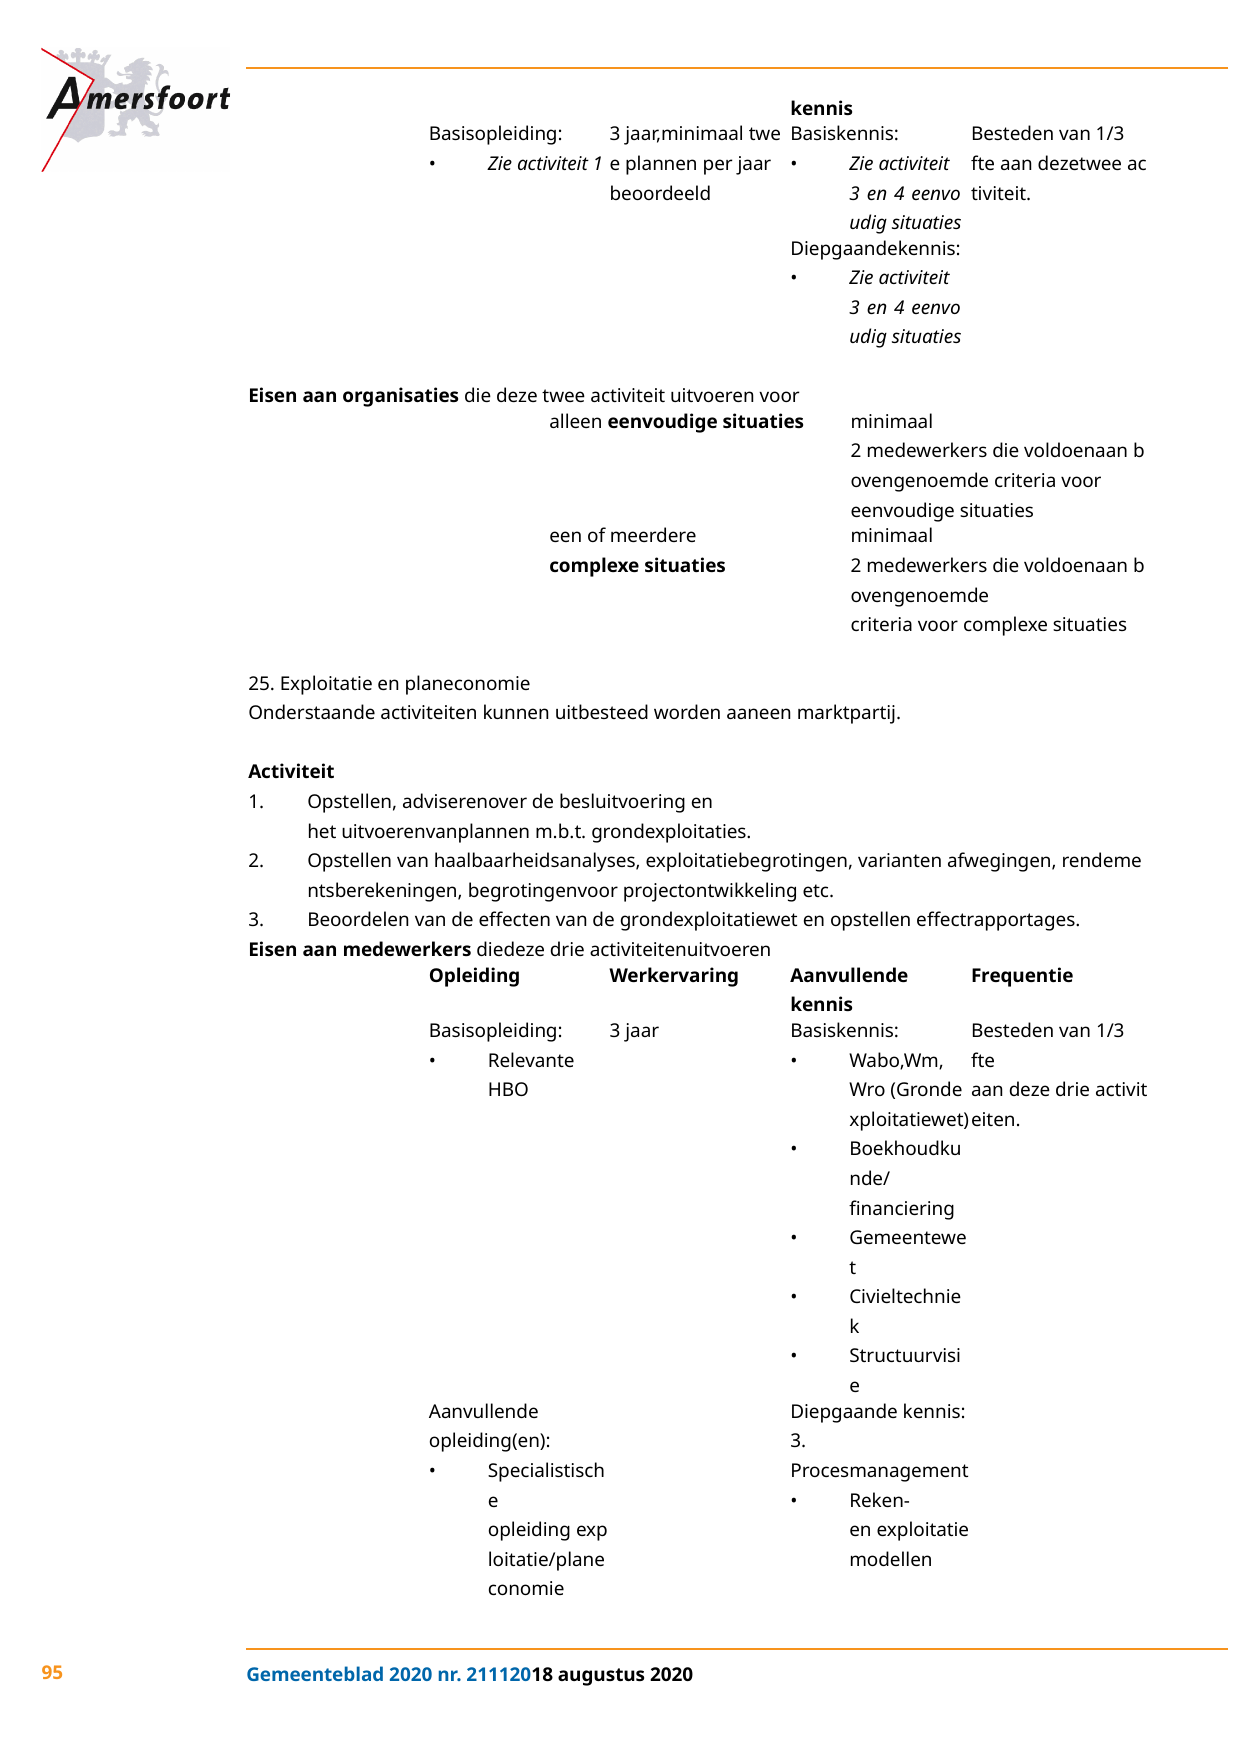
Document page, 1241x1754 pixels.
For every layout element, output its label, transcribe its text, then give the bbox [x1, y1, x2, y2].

table_cell Basisopleiding: Relevante HBO [429, 1017, 609, 1398]
table_cell Aanvullende opleiding(en): Specialistische opleiding exploitatie/planeconomie [429, 1398, 609, 1601]
table_cell kennis [790, 95, 971, 121]
picture [41, 47, 231, 172]
table_cell Besteden van 1/3 fte aan deze drie activiteiten. [971, 1017, 1152, 1601]
table_cell Frequentie [971, 962, 1152, 1017]
table_cell Aanvullende kennis [790, 962, 971, 1017]
list Beoordelen van de effecten van de grondexploitatiewet en opstellen effectrapportages. [248, 907, 1152, 932]
table_cell Diepgaande kennis: 3. Procesmanagement Reken- en exploitatiemodellen [790, 1398, 971, 1601]
table_cell Basisopleiding: Zie activiteit 1 [429, 121, 609, 235]
table_cell 3 jaar,minimaal twee plannen per jaar beoordeeld [609, 121, 790, 349]
table_cell alleen eenvoudige situaties [549, 408, 850, 523]
table_cell Basiskennis: Zie activiteit 3 en 4 eenvoudig situaties [790, 121, 971, 235]
table_cell [248, 408, 549, 637]
list Opstellen, adviserenover de besluitvoering en het uitvoerenvanplannen m.b.t. grondexploitaties. [248, 788, 1152, 843]
table_cell Werkervaring [609, 962, 790, 1017]
table_cell [429, 235, 609, 349]
text Activiteit [248, 759, 1152, 784]
list Opstellen van haalbaarheidsanalyses, exploitatiebegrotingen, varianten afwegingen, rendementsberekeningen, begrotingenvoor projectontwikkeling etc. [248, 847, 1152, 903]
table_cell minimaal 2 medewerkers die voldoenaan bovengenoemde criteria voor complexe situaties [850, 523, 1152, 637]
text 25. Exploitatie en planeconomie [248, 670, 1152, 696]
table_cell [248, 962, 429, 1601]
table_cell Basiskennis: Wabo,Wm, Wro (Grondexploitatiewet) Boekhoudkunde/financiering Gemeentewet Civieltechniek Structuurvisie [790, 1017, 971, 1398]
table_cell [609, 95, 790, 121]
table_header Eisen aan organisaties die deze twee activiteit uitvoeren voor [248, 383, 1152, 408]
table_cell Opleiding [429, 962, 609, 1017]
table_cell [971, 95, 1152, 121]
table_cell 3 jaar [609, 1017, 790, 1601]
table_header Eisen aan medewerkers diedeze drie activiteitenuitvoeren [248, 936, 1152, 962]
table_cell [248, 95, 429, 349]
table_cell een of meerdere complexe situaties [549, 523, 850, 637]
table_cell [429, 95, 609, 121]
table_cell Diepgaandekennis: Zie activiteit 3 en 4 eenvoudig situaties [790, 235, 971, 349]
table_cell Besteden van 1/3 fte aan dezetwee activiteit. [971, 121, 1152, 349]
table_cell minimaal 2 medewerkers die voldoenaan bovengenoemde criteria voor eenvoudige situaties [850, 408, 1152, 523]
text Onderstaande activiteiten kunnen uitbesteed worden aaneen marktpartij. [248, 699, 1152, 725]
